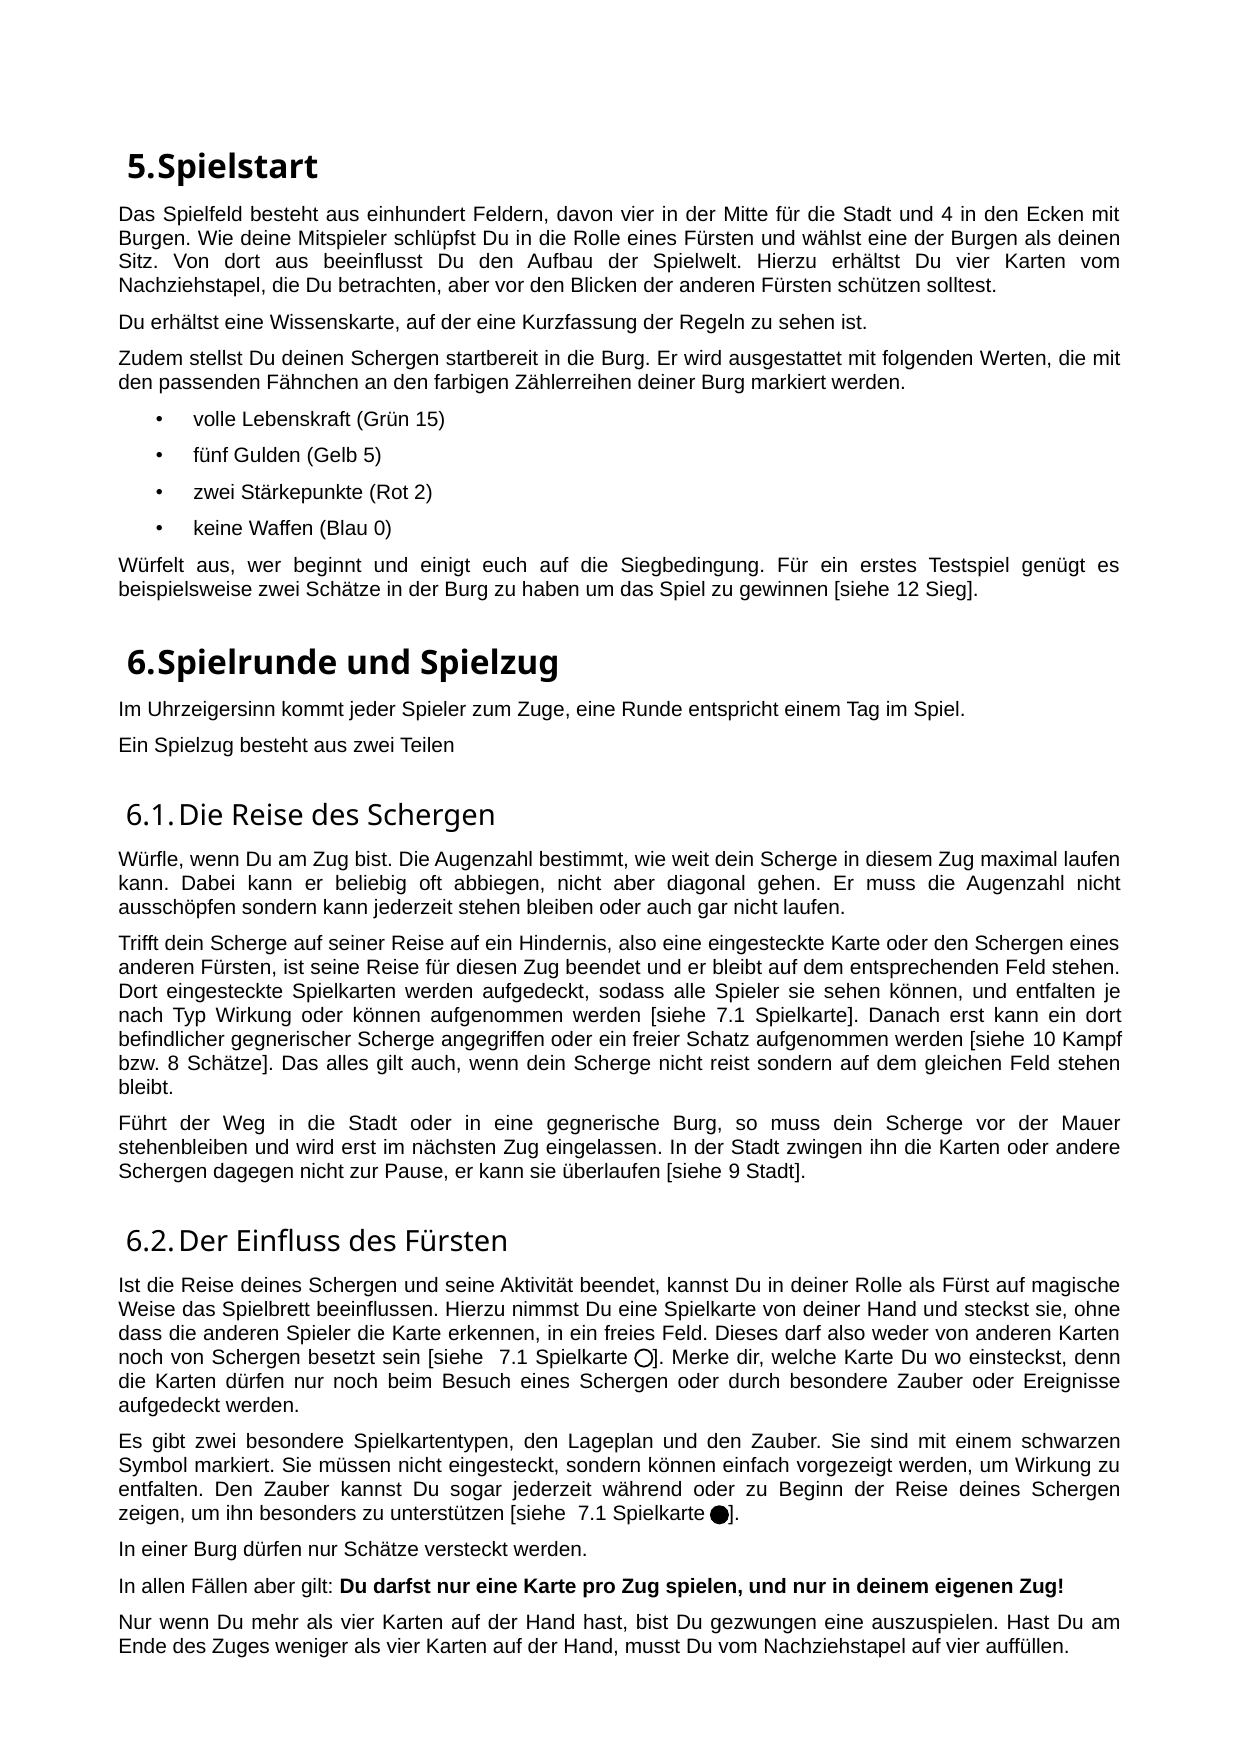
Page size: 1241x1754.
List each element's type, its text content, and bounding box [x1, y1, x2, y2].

text In einer Burg dürfen nur Schätze versteckt werden. [118, 1537, 1122, 1561]
list volle Lebenskraft (Grün 15) [156, 407, 1122, 431]
subtitle Die Reise des Schergen [118, 794, 1122, 834]
text Führt der Weg in die Stadt oder in eine gegnerische Burg, so muss dein Scherge vor der Mauer stehenbleiben und wird erst im nächsten Zug eingelassen. In der Stadt zwingen ihn die Karten oder andere Schergen dagegen nicht zur Pause, er kann sie überlaufen [siehe 9. Stadt]. [118, 1111, 1122, 1183]
text Das Spielfeld besteht aus einhundert Feldern, davon vier in der Mitte für die Stadt und 4 in den Ecken mit Burgen. Wie deine Mitspieler schlüpfst Du in die Rolle eines Fürsten und wählst eine der Burgen als deinen Sitz. Von dort aus beeinflusst Du den Aufbau der Spielwelt. Hierzu erhältst Du vier Karten vom Nachziehstapel, die Du betrachten, aber vor den Blicken der anderen Fürsten schützen solltest. [118, 201, 1122, 297]
text Es gibt zwei besondere Spielkartentypen, den Lageplan und den Zauber. Sie sind mit einem schwarzen Symbol markiert. Sie müssen nicht eingesteckt, sondern können einfach vorgezeigt werden, um Wirkung zu entfalten. Den Zauber kannst Du sogar jederzeit während oder zu Beginn der Reise deines Schergen zeigen, um ihn besonders zu unterstützen [siehe 7.1. Spielkarte ]. [118, 1429, 1122, 1525]
text Ist die Reise deines Schergen und seine Aktivität beendet, kannst Du in deiner Rolle als Fürst auf magische Weise das Spielbrett beeinflussen. Hierzu nimmst Du eine Spielkarte von deiner Hand und steckst sie, ohne dass die anderen Spieler die Karte erkennen, in ein freies Feld. Dieses darf also weder von anderen Karten noch von Schergen besetzt sein [siehe 7.1. Spielkarte ]. Merke dir, welche Karte Du wo einsteckst, denn die Karten dürfen nur noch beim Besuch eines Schergen oder durch besondere Zauber oder Ereignisse aufgedeckt werden. [118, 1273, 1122, 1416]
text Nur wenn Du mehr als vier Karten auf der Hand hast, bist Du gezwungen eine auszuspielen. Hast Du am Ende des Zuges weniger als vier Karten auf der Hand, musst Du vom Nachziehstapel auf vier auffüllen. [118, 1610, 1122, 1658]
text Im Uhrzeigersinn kommt jeder Spieler zum Zuge, eine Runde entspricht einem Tag im Spiel. [118, 696, 1122, 720]
text Zudem stellst Du deinen Schergen startbereit in die Burg. Er wird ausgestattet mit folgenden Werten, die mit den passenden Fähnchen an den farbigen Zählerreihen deiner Burg markiert werden. [118, 346, 1122, 394]
text Würfle, wenn Du am Zug bist. Die Augenzahl bestimmt, wie weit dein Scherge in diesem Zug maximal laufen kann. Dabei kann er beliebig oft abbiegen, nicht aber diagonal gehen. Er muss die Augenzahl nicht ausschöpfen sondern kann jederzeit stehen bleiben oder auch gar nicht laufen. [118, 847, 1122, 918]
text Trifft dein Scherge auf seiner Reise auf ein Hindernis, also eine eingesteckte Karte oder den Schergen eines anderen Fürsten, ist seine Reise für diesen Zug beendet und er bleibt auf dem entsprechenden Feld stehen. Dort eingesteckte Spielkarten werden aufgedeckt, sodass alle Spieler sie sehen können, und entfalten je nach Typ Wirkung oder können aufgenommen werden [siehe 7.1. Spielkarte]. Danach erst kann ein dort befindlicher gegnerischer Scherge angegriffen oder ein freier Schatz aufgenommen werden [siehe 10. Kampf bzw. 8. Schätze]. Das alles gilt auch, wenn dein Scherge nicht reist sondern auf dem gleichen Feld stehen bleibt. [118, 931, 1122, 1099]
subtitle Spielrunde und Spielzug [118, 638, 1122, 684]
text In allen Fällen aber gilt: Du darfst nur eine Karte pro Zug spielen, und nur in deinem eigenen Zug! [118, 1574, 1122, 1598]
subtitle Spielstart [118, 143, 1122, 189]
list fünf Gulden (Gelb 5) [156, 443, 1122, 467]
text Ein Spielzug besteht aus zwei Teilen [118, 733, 1122, 757]
subtitle Der Einfluss des Fürsten [118, 1221, 1122, 1260]
text Du erhältst eine Wissenskarte, auf der eine Kurzfassung der Regeln zu sehen ist. [118, 310, 1122, 334]
list zwei Stärkepunkte (Rot 2) [156, 480, 1122, 504]
list keine Waffen (Blau 0) [156, 516, 1122, 540]
text Würfelt aus, wer beginnt und einigt euch auf die Siegbedingung. Für ein erstes Testspiel genügt es beispielsweise zwei Schätze in der Burg zu haben um das Spiel zu gewinnen [siehe 12. Sieg]. [118, 553, 1122, 601]
